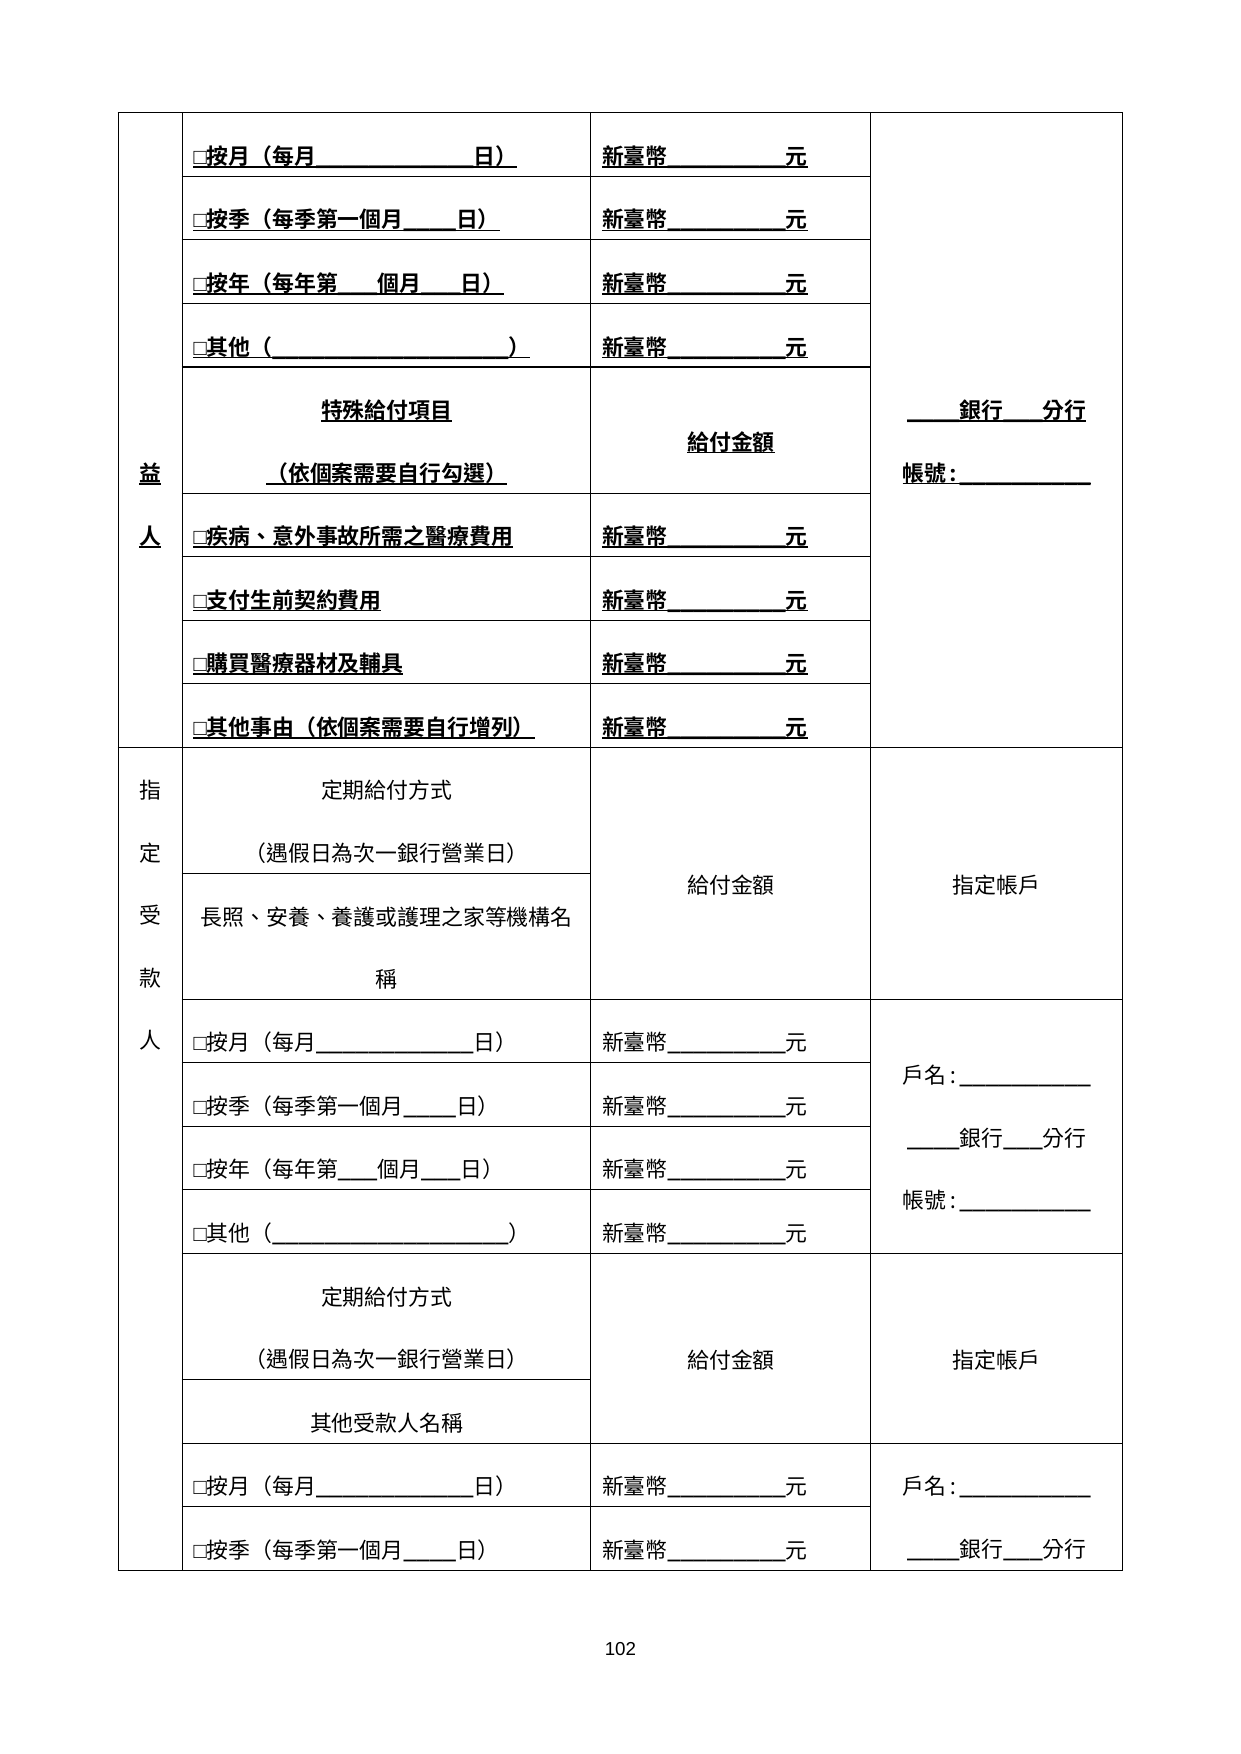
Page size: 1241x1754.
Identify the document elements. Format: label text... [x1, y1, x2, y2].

table_cell 指定受款人 [119, 748, 182, 1569]
table_cell 新臺幣_________元 [591, 113, 870, 176]
table_cell □其他（__________________） [183, 1190, 590, 1253]
table_cell ____銀行___分行 帳號:__________ [871, 113, 1122, 747]
table_cell □按月（每月____________日） [183, 1444, 590, 1506]
table_cell 新臺幣_________元 [591, 240, 870, 303]
table_cell □按月（每月____________日） [183, 113, 590, 176]
table_cell □按季（每季第一個月____日） [183, 177, 590, 239]
table_cell □按季（每季第一個月____日） [183, 1507, 590, 1569]
table_cell 新臺幣_________元 [591, 1190, 870, 1253]
table_cell 給付金額 [591, 1254, 870, 1442]
table_cell 其他受款人名稱 [183, 1380, 590, 1442]
table_cell □按年（每年第___個月___日） [183, 1127, 590, 1189]
table_cell 戶名:__________ ____銀行___分行 [871, 1444, 1122, 1569]
table_cell 新臺幣_________元 [591, 1507, 870, 1569]
table_cell 新臺幣_________元 [591, 684, 870, 747]
table_cell 指定帳戶 [871, 748, 1122, 999]
table_cell 定期給付方式 （遇假日為次一銀行營業日） [183, 1254, 590, 1379]
table_cell 新臺幣_________元 [591, 1063, 870, 1126]
table_cell 戶名:__________ ____銀行___分行 帳號:__________ [871, 1000, 1122, 1253]
table_cell 新臺幣_________元 [591, 494, 870, 556]
table_cell 給付金額 [591, 368, 870, 492]
table_cell □按年（每年第___個月___日） [183, 240, 590, 303]
table_cell 新臺幣_________元 [591, 1000, 870, 1062]
table_cell □按季（每季第一個月____日） [183, 1063, 590, 1126]
table_cell 長照、安養、養護或護理之家等機構名稱 [183, 874, 590, 999]
table_cell 新臺幣_________元 [591, 621, 870, 683]
table_cell □其他（__________________） [183, 304, 590, 366]
table_cell □支付生前契約費用 [183, 557, 590, 619]
table_cell □其他事由（依個案需要自行增列） [183, 684, 590, 747]
table_cell 新臺幣_________元 [591, 1444, 870, 1506]
table_cell 新臺幣_________元 [591, 1127, 870, 1189]
table_cell 指定帳戶 [871, 1254, 1122, 1442]
table_cell 定期給付方式 （遇假日為次一銀行營業日） [183, 748, 590, 873]
table_cell □疾病、意外事故所需之醫療費用 [183, 494, 590, 556]
table_cell 特殊給付項目 （依個案需要自行勾選） [183, 368, 590, 492]
table_cell 給付金額 [591, 748, 870, 999]
table_cell □購買醫療器材及輔具 [183, 621, 590, 683]
table_cell □按月（每月____________日） [183, 1000, 590, 1062]
table_cell 新臺幣_________元 [591, 557, 870, 619]
table_cell 益人 [119, 113, 182, 747]
table_cell 新臺幣_________元 [591, 304, 870, 366]
table_cell 新臺幣_________元 [591, 177, 870, 239]
